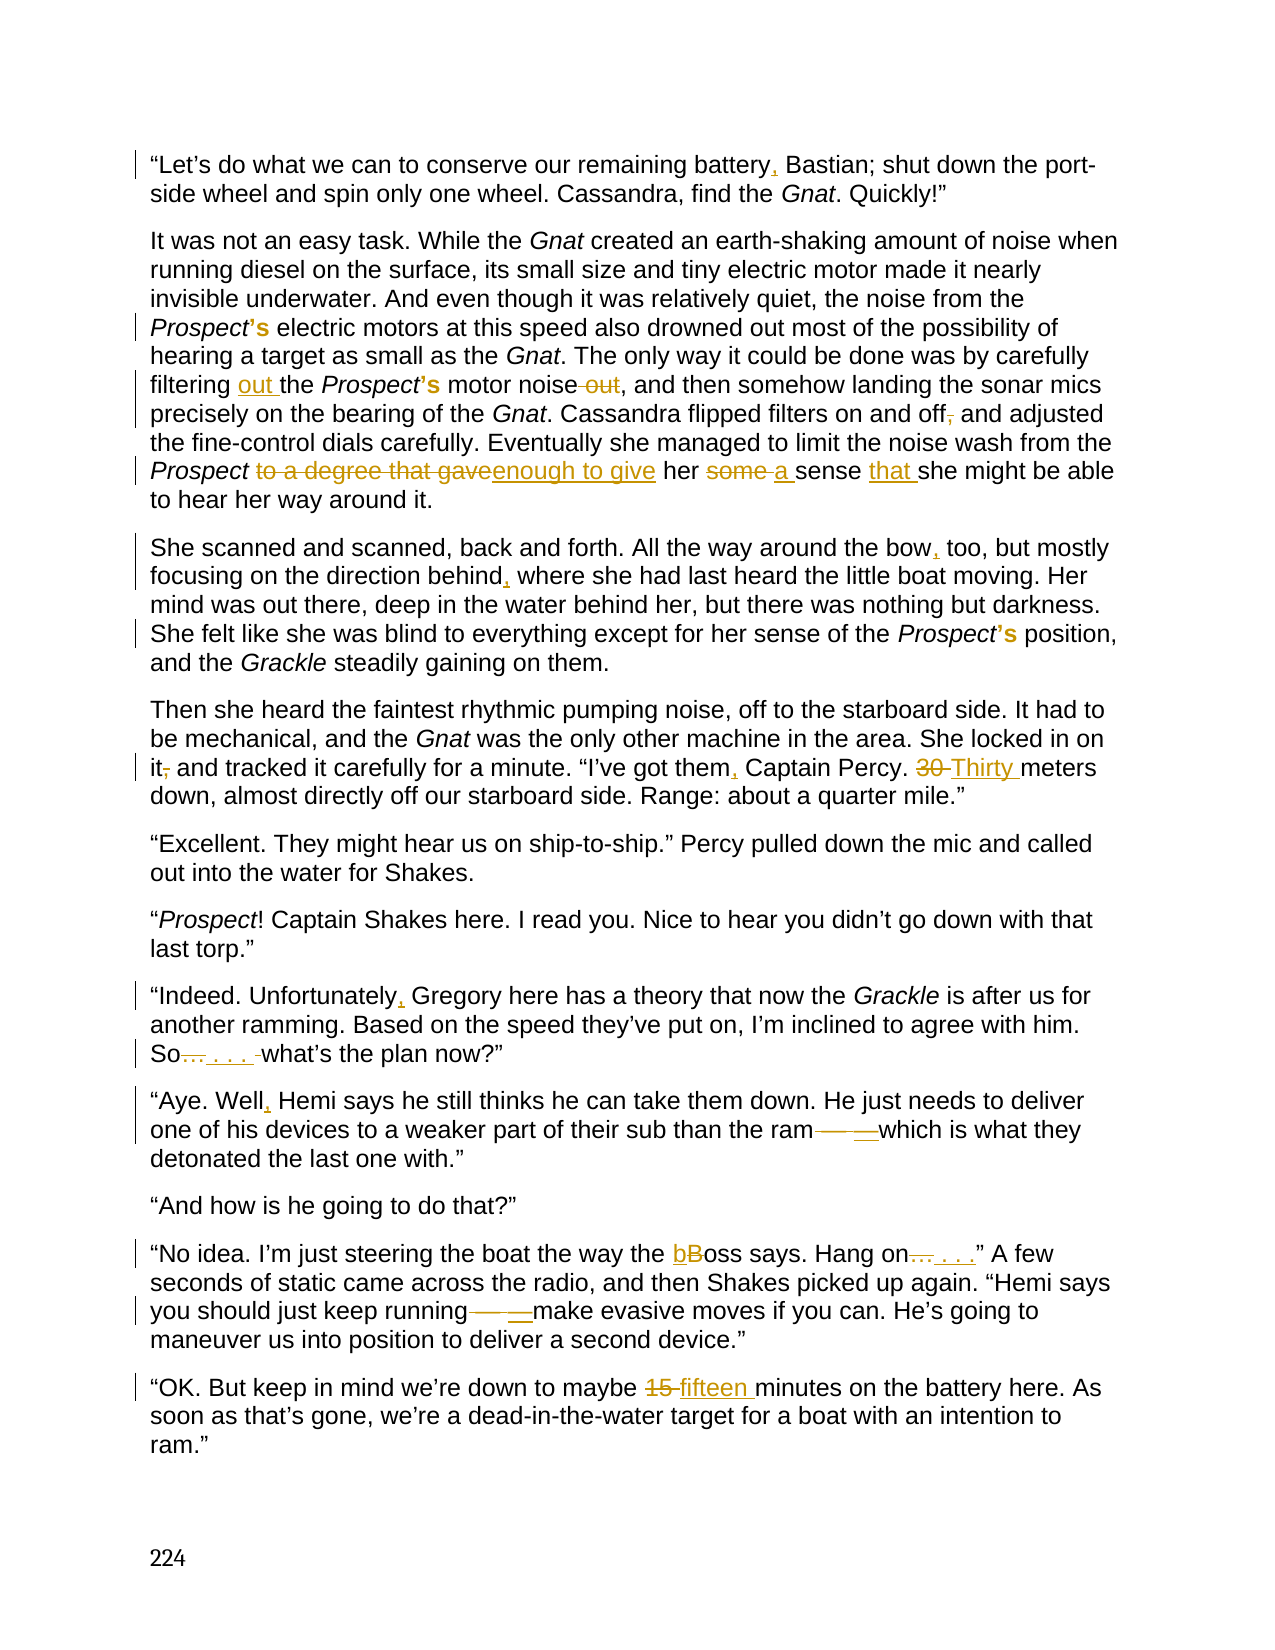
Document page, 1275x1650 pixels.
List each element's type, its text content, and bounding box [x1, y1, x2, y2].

text “And how is he going to do that?” [150, 1191, 1125, 1220]
text She scanned and scanned, back and forth. All the way around the bow, too, but mostly focusing on the direction behind, where she had last heard the little boat moving. Her mind was out there, deep in the water behind her, but there was nothing but darkness. She felt like she was blind to everything except for her sense of the Prospect’s position, and the Grackle steadily gaining on them. [150, 532, 1125, 676]
text “Excellent. They might hear us on ship-to-ship.” Percy pulled down the mic and called out into the water for Shakes. [150, 829, 1125, 886]
text It was not an easy task. While the Gnat created an earth-shaking amount of noise when running diesel on the surface, its small size and tiny electric motor made it nearly invisible underwater. And even though it was relatively quiet, the noise from the Prospect’s electric motors at this speed also drowned out most of the possibility of hearing a target as small as the Gnat. The only way it could be done was by carefully filtering out the Prospect’s motor noise, and then somehow landing the sonar mics precisely on the bearing of the Gnat. Cassandra flipped filters on and off and adjusted the fine-control dials carefully. Eventually she managed to limit the noise wash from the Prospect enough to give her a sense that she might be able to hear her way around it. [150, 226, 1125, 514]
text “OK. But keep in mind we’re down to maybe fifteen minutes on the battery here. As soon as that’s gone, we’re a dead-in-the-water target for a boat with an intention to ram.” [150, 1372, 1125, 1459]
text “No idea. I’m just steering the boat the way the boss says. Hang on . . .” A few seconds of static came across the radio, and then Shakes picked up again. “Hemi says you should just keep running—make evasive moves if you can. He’s going to maneuver us into position to deliver a second device.” [150, 1239, 1125, 1354]
text “Let’s do what we can to conserve our remaining battery, Bastian; shut down the port-side wheel and spin only one wheel. Cassandra, find the Gnat. Quickly!” [150, 150, 1125, 207]
text Then she heard the faintest rhythmic pumping noise, off to the starboard side. It had to be mechanical, and the Gnat was the only other machine in the area. She locked in on it and tracked it carefully for a minute. “I’ve got them, Captain Percy. Thirty meters down, almost directly off our starboard side. Range: about a quarter mile.” [150, 695, 1125, 810]
text “Prospect! Captain Shakes here. I read you. Nice to hear you didn’t go down with that last torp.” [150, 905, 1125, 962]
text “Aye. Well, Hemi says he still thinks he can take them down. He just needs to deliver one of his devices to a weaker part of their sub than the ram—which is what they detonated the last one with.” [150, 1086, 1125, 1172]
text “Indeed. Unfortunately, Gregory here has a theory that now the Grackle is after us for another ramming. Based on the speed they’ve put on, I’m inclined to agree with him. So . . . what’s the plan now?” [150, 981, 1125, 1067]
